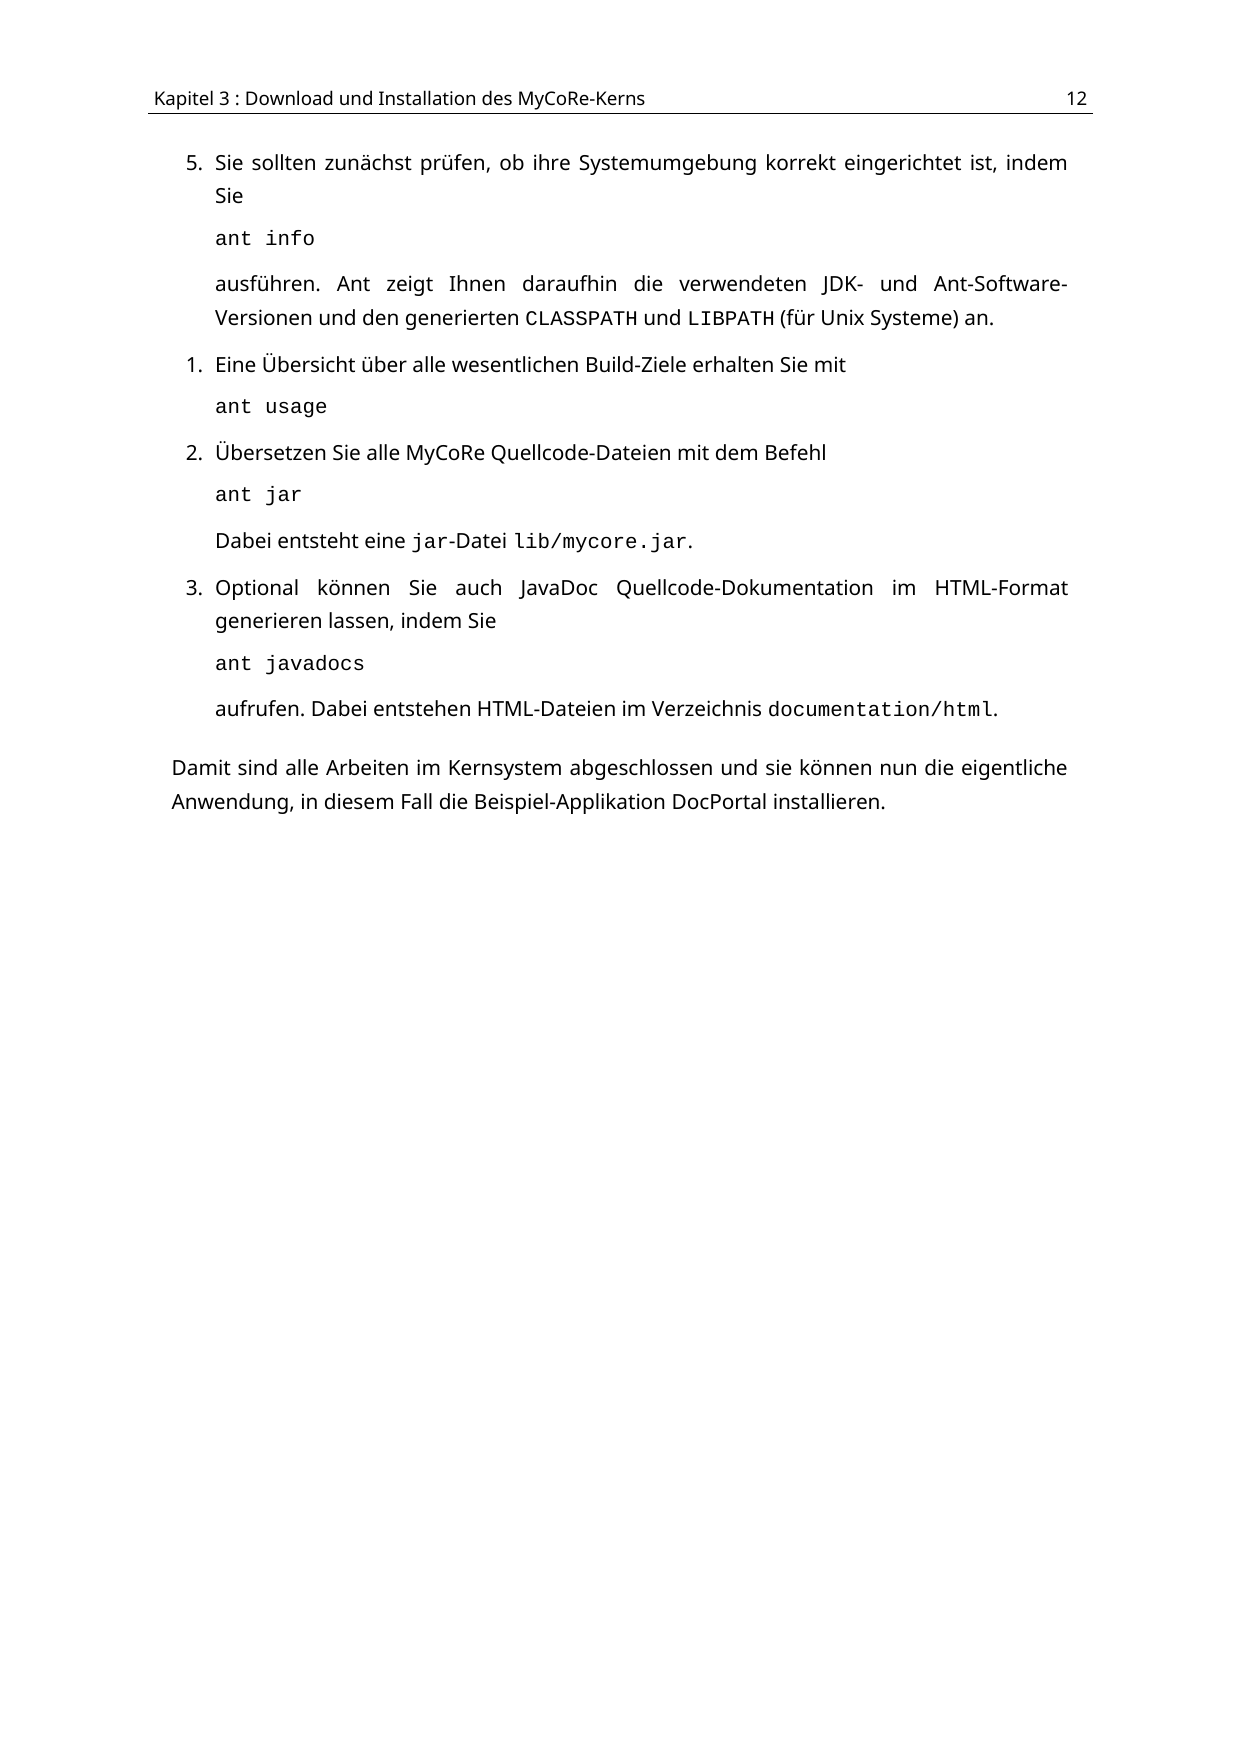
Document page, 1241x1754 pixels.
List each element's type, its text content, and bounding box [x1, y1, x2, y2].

list ant javadocs [148, 653, 1069, 676]
list Dabei entsteht eine jar-Datei lib/mycore.jar. [148, 526, 1069, 554]
list aufrufen. Dabei entstehen HTML-Dateien im Verzeichnis documentation/html. [148, 694, 1069, 723]
list Übersetzen Sie alle MyCoRe Quellcode-Dateien mit dem Befehl [148, 438, 1069, 466]
list ant jar [148, 484, 1069, 508]
list Sie sollten zunächst prüfen, ob ihre Systemumgebung korrekt eingerichtet ist, indem Sie [148, 148, 1069, 210]
list ant usage [148, 396, 1069, 420]
list ant info [148, 228, 1069, 251]
list ausführen. Ant zeigt Ihnen daraufhin die verwendeten JDK- und Ant-Software-Versionen und den generierten CLASSPATH und LIBPATH (für Unix Systeme) an. [148, 269, 1069, 332]
text Damit sind alle Arbeiten im Kernsystem abgeschlossen und sie können nun die eigentliche Anwendung, in diesem Fall die Beispiel-Applikation DocPortal installieren. [171, 753, 1069, 815]
list Eine Übersicht über alle wesentlichen Build-Ziele erhalten Sie mit [148, 350, 1069, 378]
list Optional können Sie auch JavaDoc Quellcode-Dokumentation im HTML-Format generieren lassen, indem Sie [148, 573, 1069, 635]
